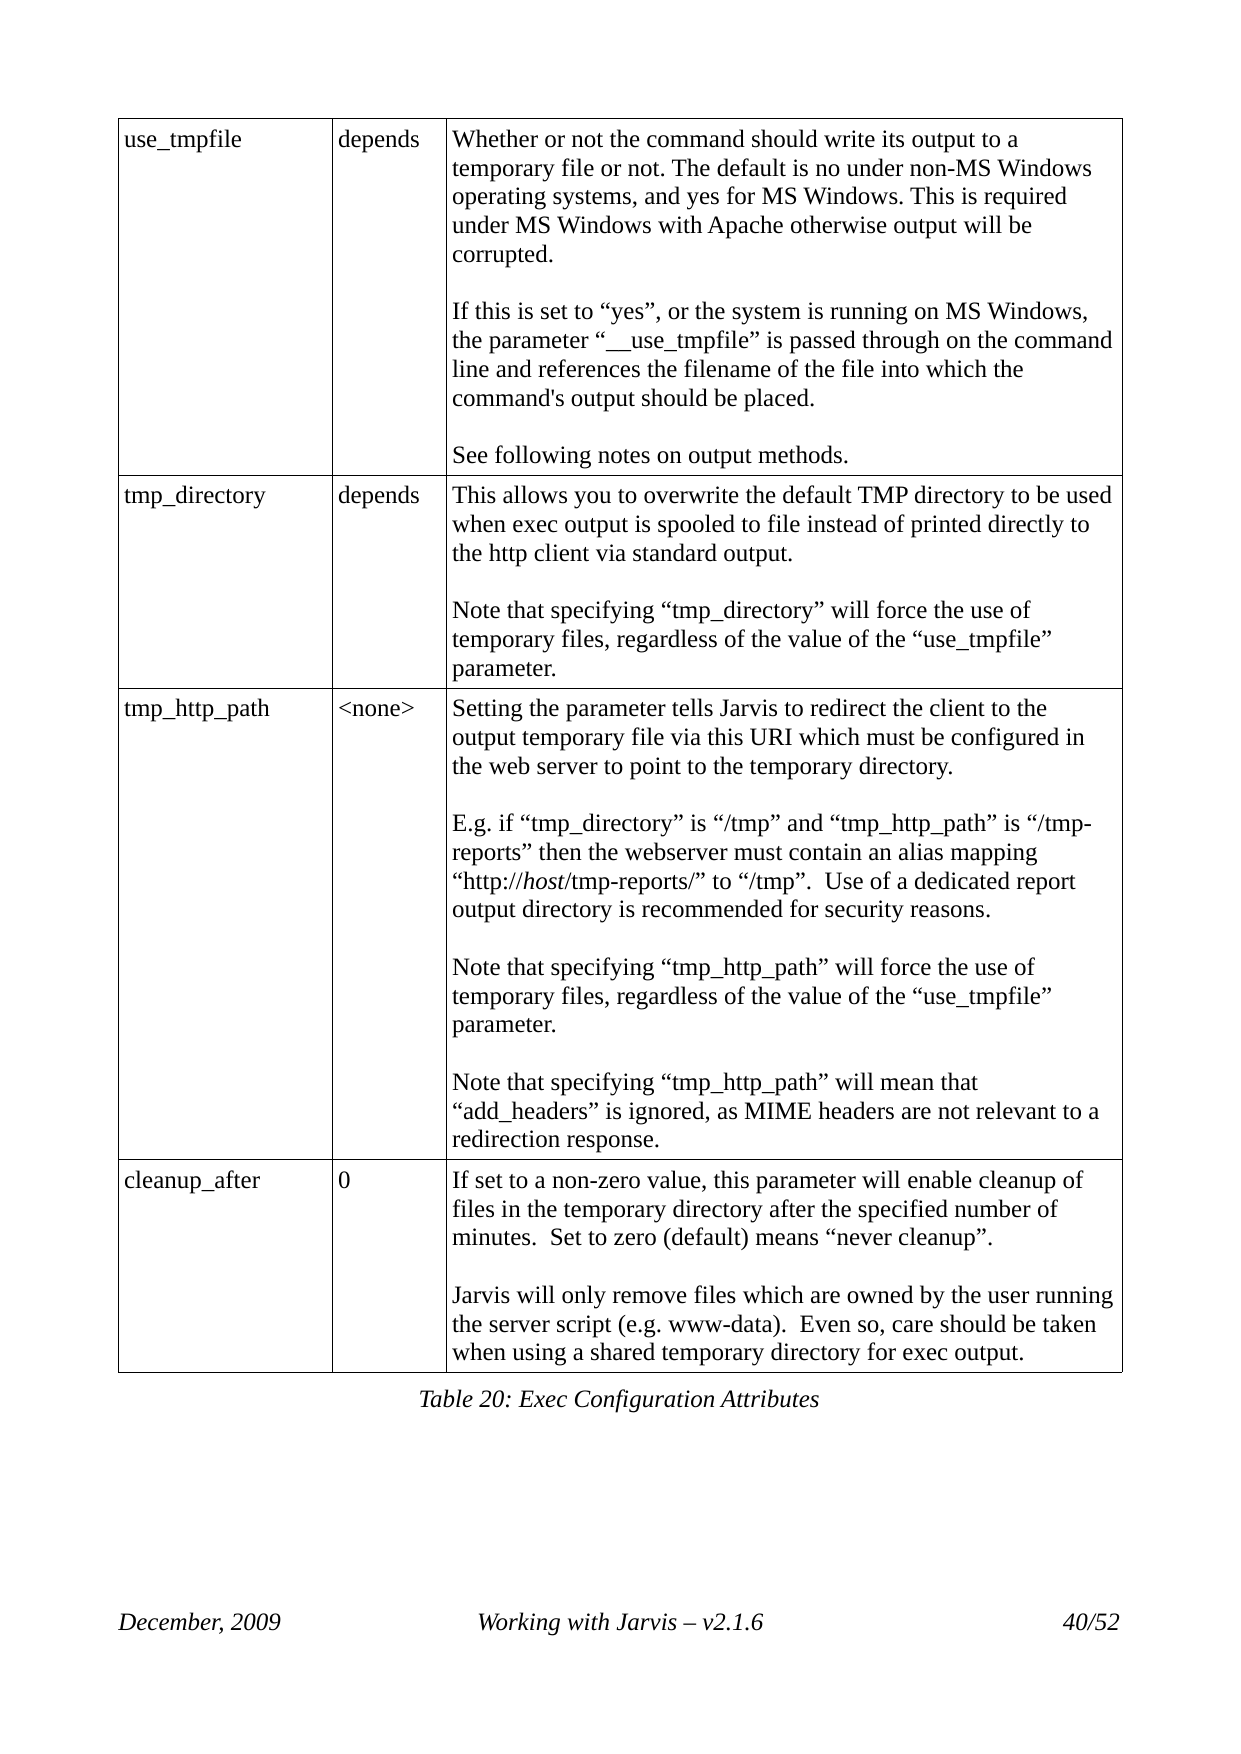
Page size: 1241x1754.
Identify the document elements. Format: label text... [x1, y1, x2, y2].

table_cell If set to a non-zero value, this parameter will enable cleanup of files in the temporary directory after the specified number of minutes. Set to zero (default) means “never cleanup”. Jarvis will only remove files which are owned by the user running the server script (e.g. www-data). Even so, care should be taken when using a shared temporary directory for exec output. [447, 1160, 1122, 1372]
table_cell cleanup_after [119, 1160, 332, 1372]
table_cell tmp_http_path [119, 689, 332, 1159]
table_cell use_tmpfile [119, 119, 332, 475]
table_cell tmp_directory [119, 476, 332, 687]
table_cell Whether or not the command should write its output to a temporary file or not. The default is no under non-MS Windows operating systems, and yes for MS Windows. This is required under MS Windows with Apache otherwise output will be corrupted. If this is set to “yes”, or the system is running on MS Windows, the parameter “__use_tmpfile” is passed through on the command line and references the filename of the file into which the command's output should be placed. See following notes on output methods. [447, 119, 1122, 475]
table_cell depends [333, 476, 446, 687]
table_cell depends [333, 119, 446, 475]
table_cell Setting the parameter tells Jarvis to redirect the client to the output temporary file via this URI which must be configured in the web server to point to the temporary directory. E.g. if “tmp_directory” is “/tmp” and “tmp_http_path” is “/tmp-reports” then the webserver must contain an alias mapping “http://host/tmp-reports/” to “/tmp”. Use of a dedicated report output directory is recommended for security reasons. Note that specifying “tmp_http_path” will force the use of temporary files, regardless of the value of the “use_tmpfile” parameter. Note that specifying “tmp_http_path” will mean that “add_headers” is ignored, as MIME headers are not relevant to a redirection response. [447, 689, 1122, 1159]
table_cell <none> [333, 689, 446, 1159]
table_cell 0 [333, 1160, 446, 1372]
table_cell This allows you to overwrite the default TMP directory to be used when exec output is spooled to file instead of printed directly to the http client via standard output. Note that specifying “tmp_directory” will force the use of temporary files, regardless of the value of the “use_tmpfile” parameter. [447, 476, 1122, 687]
text Table 20: Exec Configuration Attributes [118, 1384, 1122, 1413]
